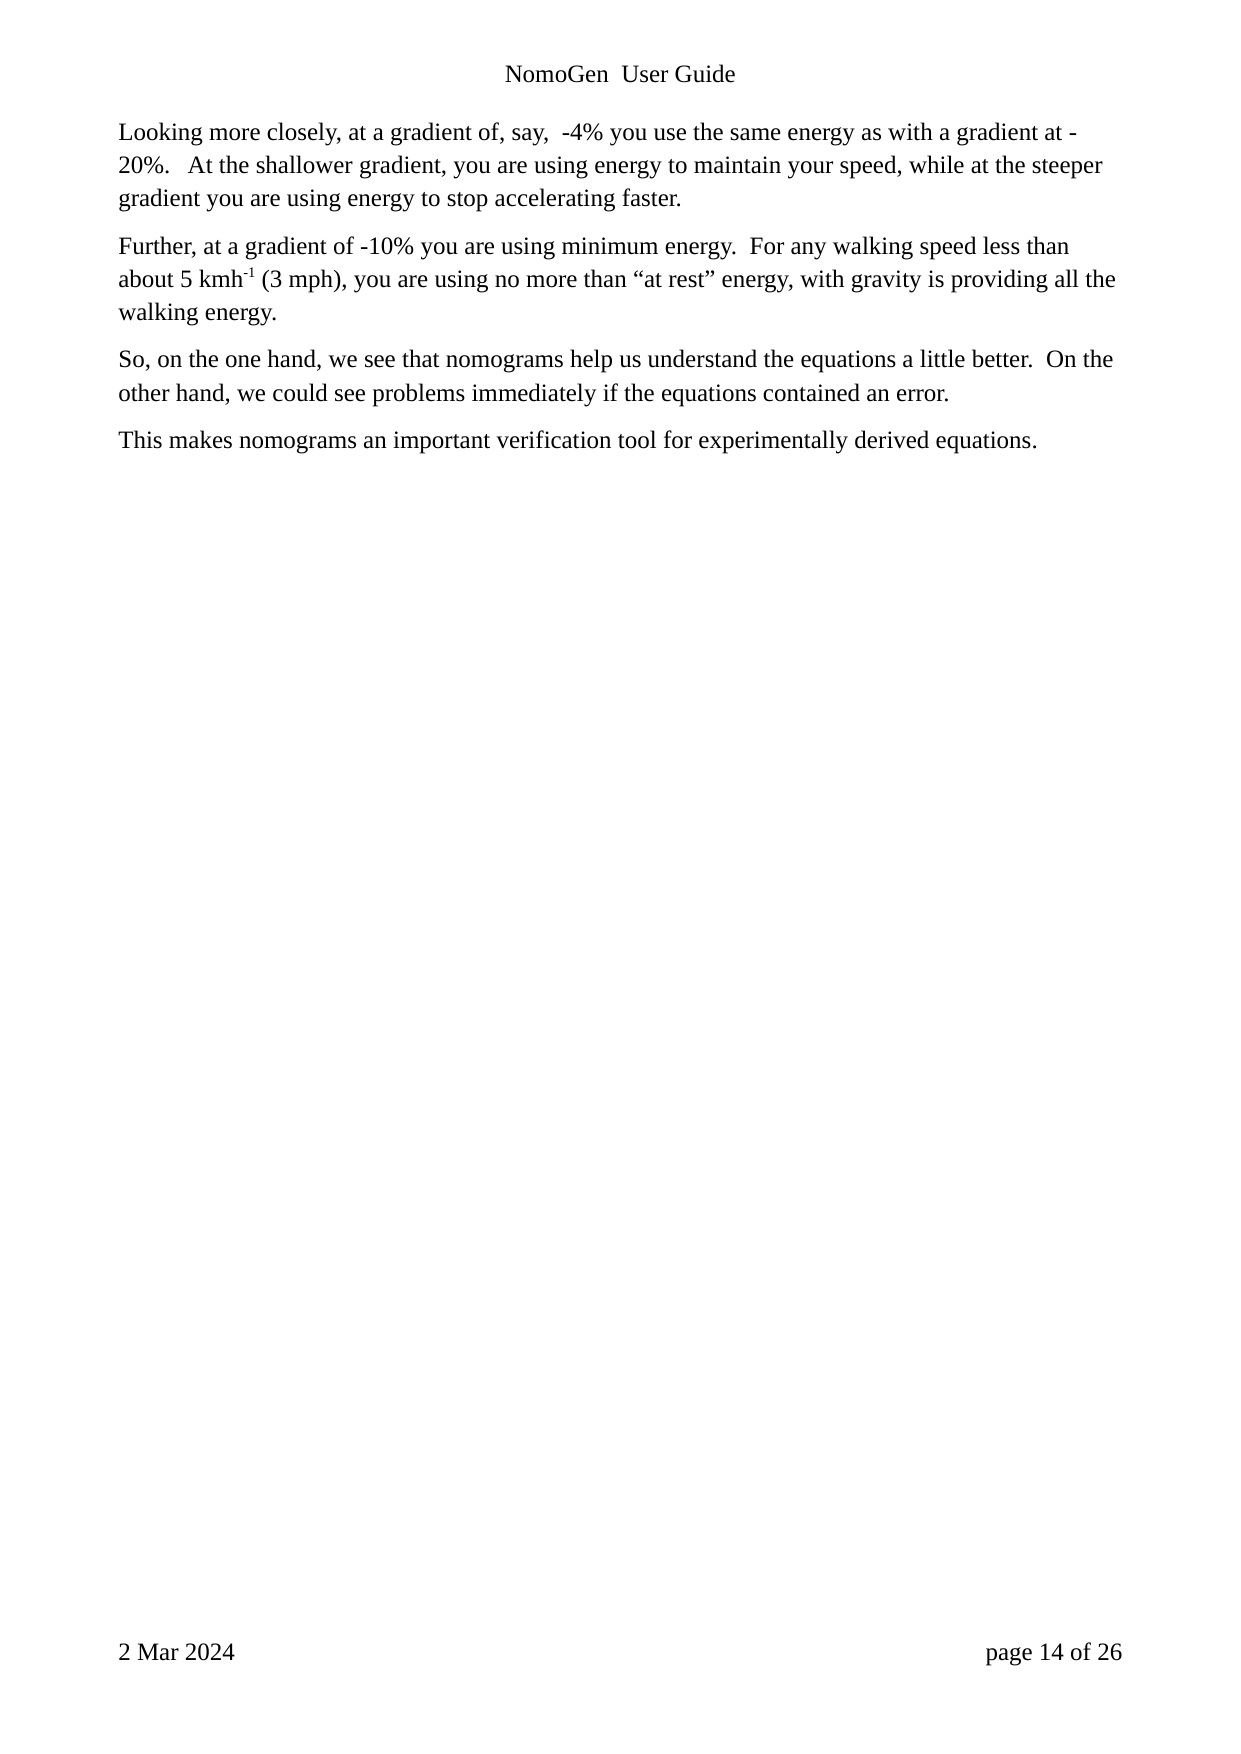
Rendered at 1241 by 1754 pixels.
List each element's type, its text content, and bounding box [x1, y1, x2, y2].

text Looking more closely, at a gradient of, say, -4% you use the same energy as with a gradient at -20%. At the shallower gradient, you are using energy to maintain your speed, while at the steeper gradient you are using energy to stop accelerating faster. [118, 117, 1122, 212]
text Further, at a gradient of -10% you are using minimum energy. For any walking speed less than about 5 kmh-1 (3 mph), you are using no more than “at rest” energy, with gravity is providing all the walking energy. [118, 231, 1122, 326]
text So, on the one hand, we see that nomograms help us understand the equations a little better. On the other hand, we could see problems immediately if the equations contained an error. [118, 344, 1122, 406]
text This makes nomograms an important verification tool for experimentally derived equations. [118, 425, 1122, 454]
